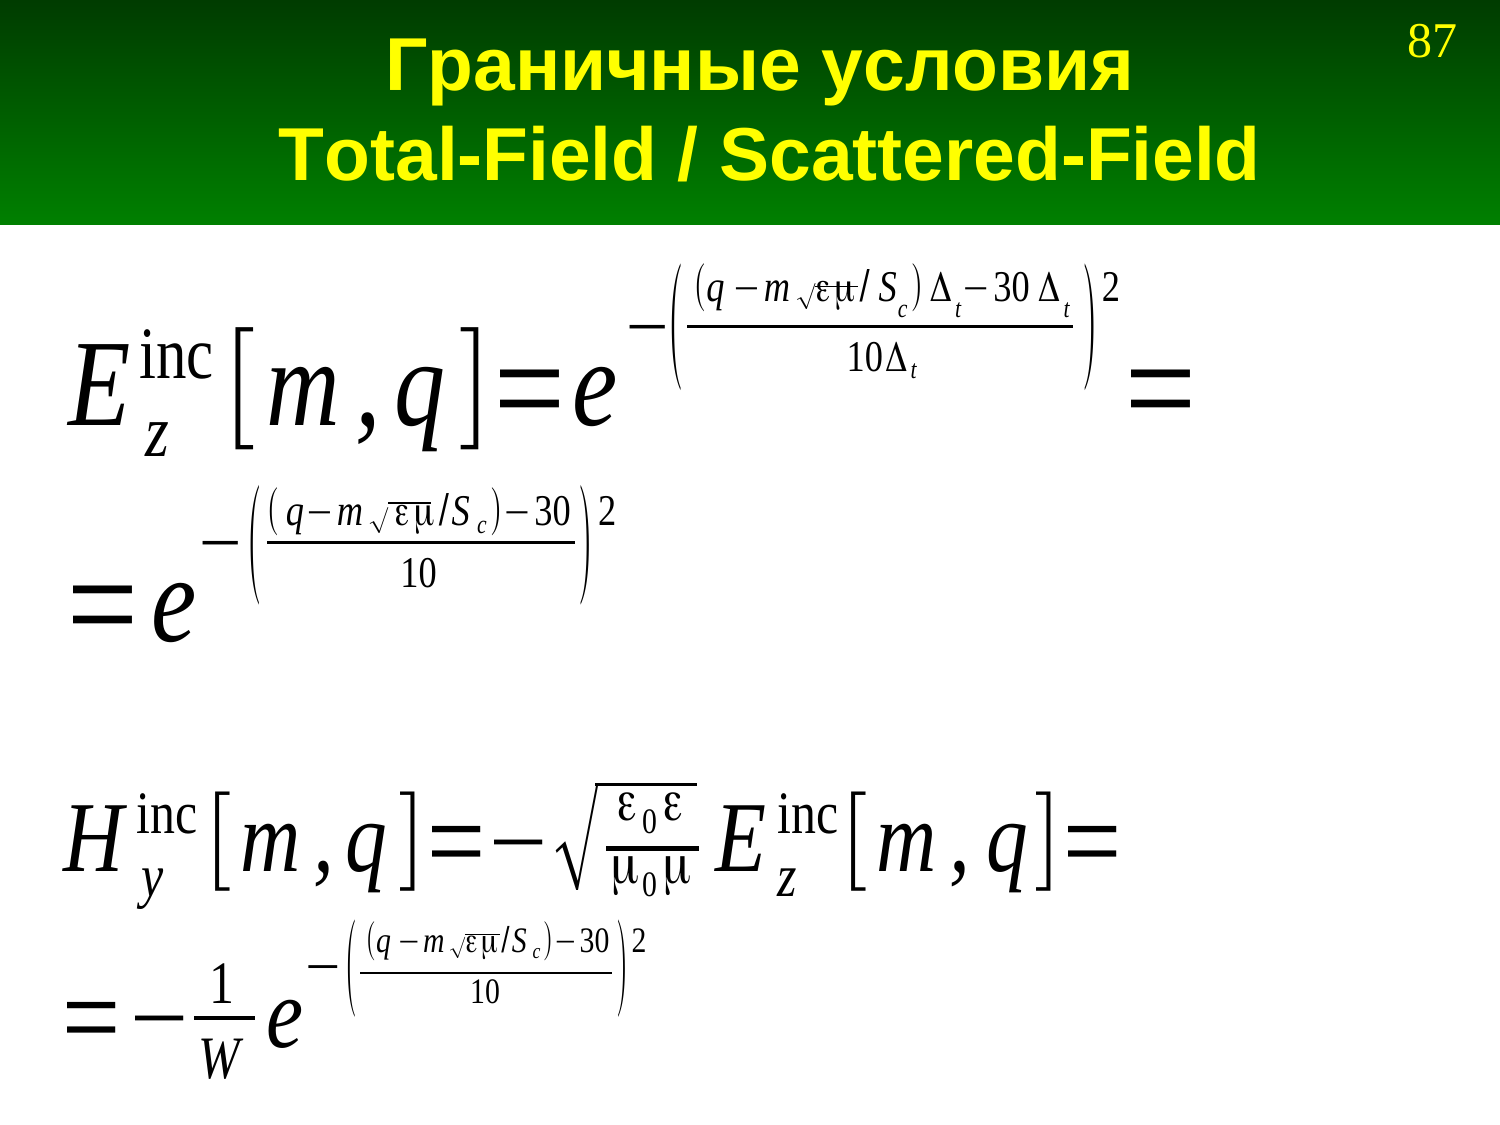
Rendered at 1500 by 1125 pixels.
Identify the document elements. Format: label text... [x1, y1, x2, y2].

chart [37, 255, 1229, 669]
title Граничные условия Total-Field / Scattered-Field [100, 7, 1441, 204]
chart [37, 776, 1147, 1091]
